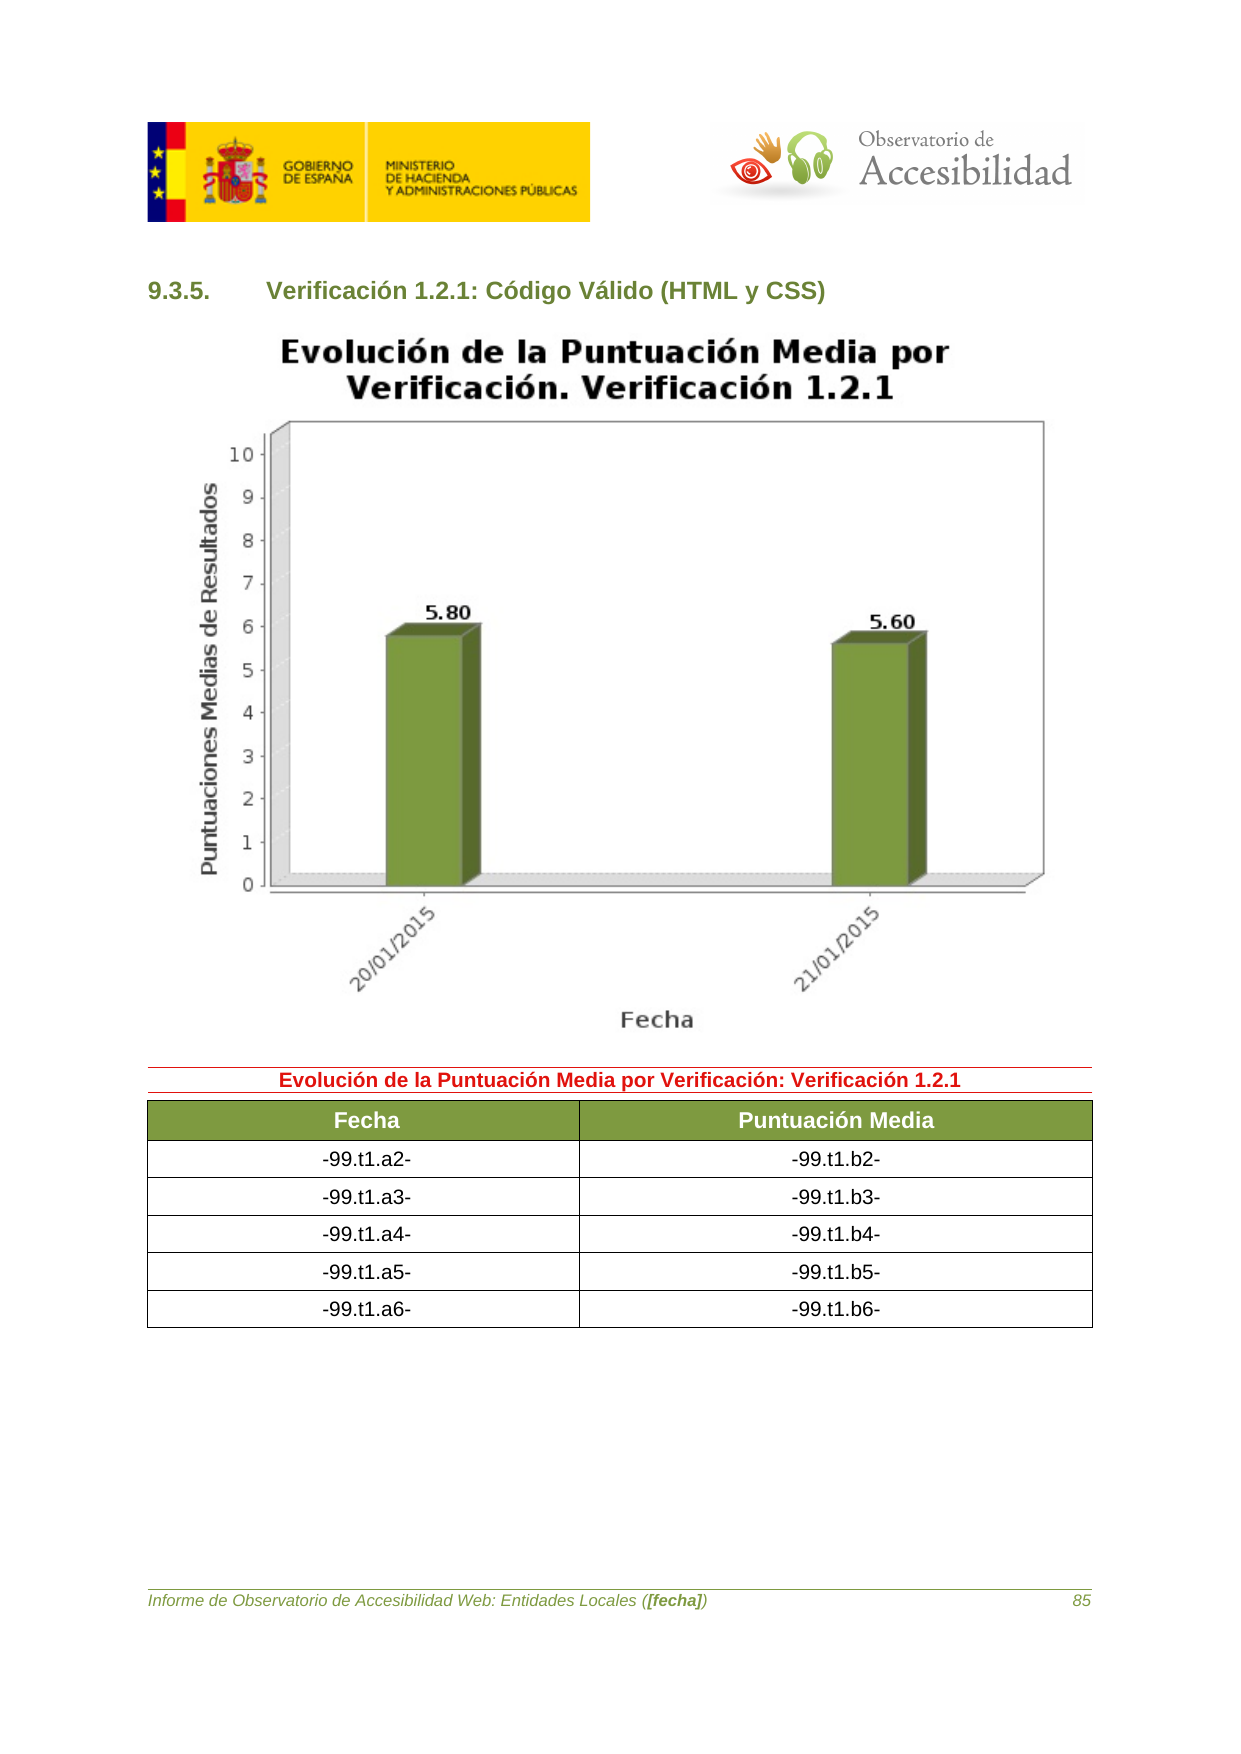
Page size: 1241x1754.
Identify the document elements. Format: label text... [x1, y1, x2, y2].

table_header Fecha [148, 1101, 579, 1140]
table_header Puntuación Media [580, 1101, 1092, 1140]
table_cell -99.t1.b4- [580, 1216, 1092, 1252]
table_cell -99.t1.a4- [148, 1216, 579, 1252]
table_cell -99.t1.a6- [148, 1291, 579, 1327]
table_cell -99.t1.b6- [580, 1291, 1092, 1327]
list Verificación 1.2.1: Código Válido (HTML y CSS) [148, 276, 1092, 304]
table_cell -99.t1.a3- [148, 1178, 579, 1215]
table_cell -99.t1.b5- [580, 1253, 1092, 1290]
table_cell -99.t1.b3- [580, 1178, 1092, 1215]
picture [147, 122, 591, 222]
table_cell -99.t1.b2- [580, 1141, 1092, 1177]
text Evolución de la Puntuación Media por Verificación: Verificación 1.2.1 [148, 1068, 1092, 1092]
picture [710, 122, 1086, 205]
table_cell -99.t1.a2- [148, 1141, 579, 1177]
picture [178, 332, 1062, 1042]
table_cell -99.t1.a5- [148, 1253, 579, 1290]
